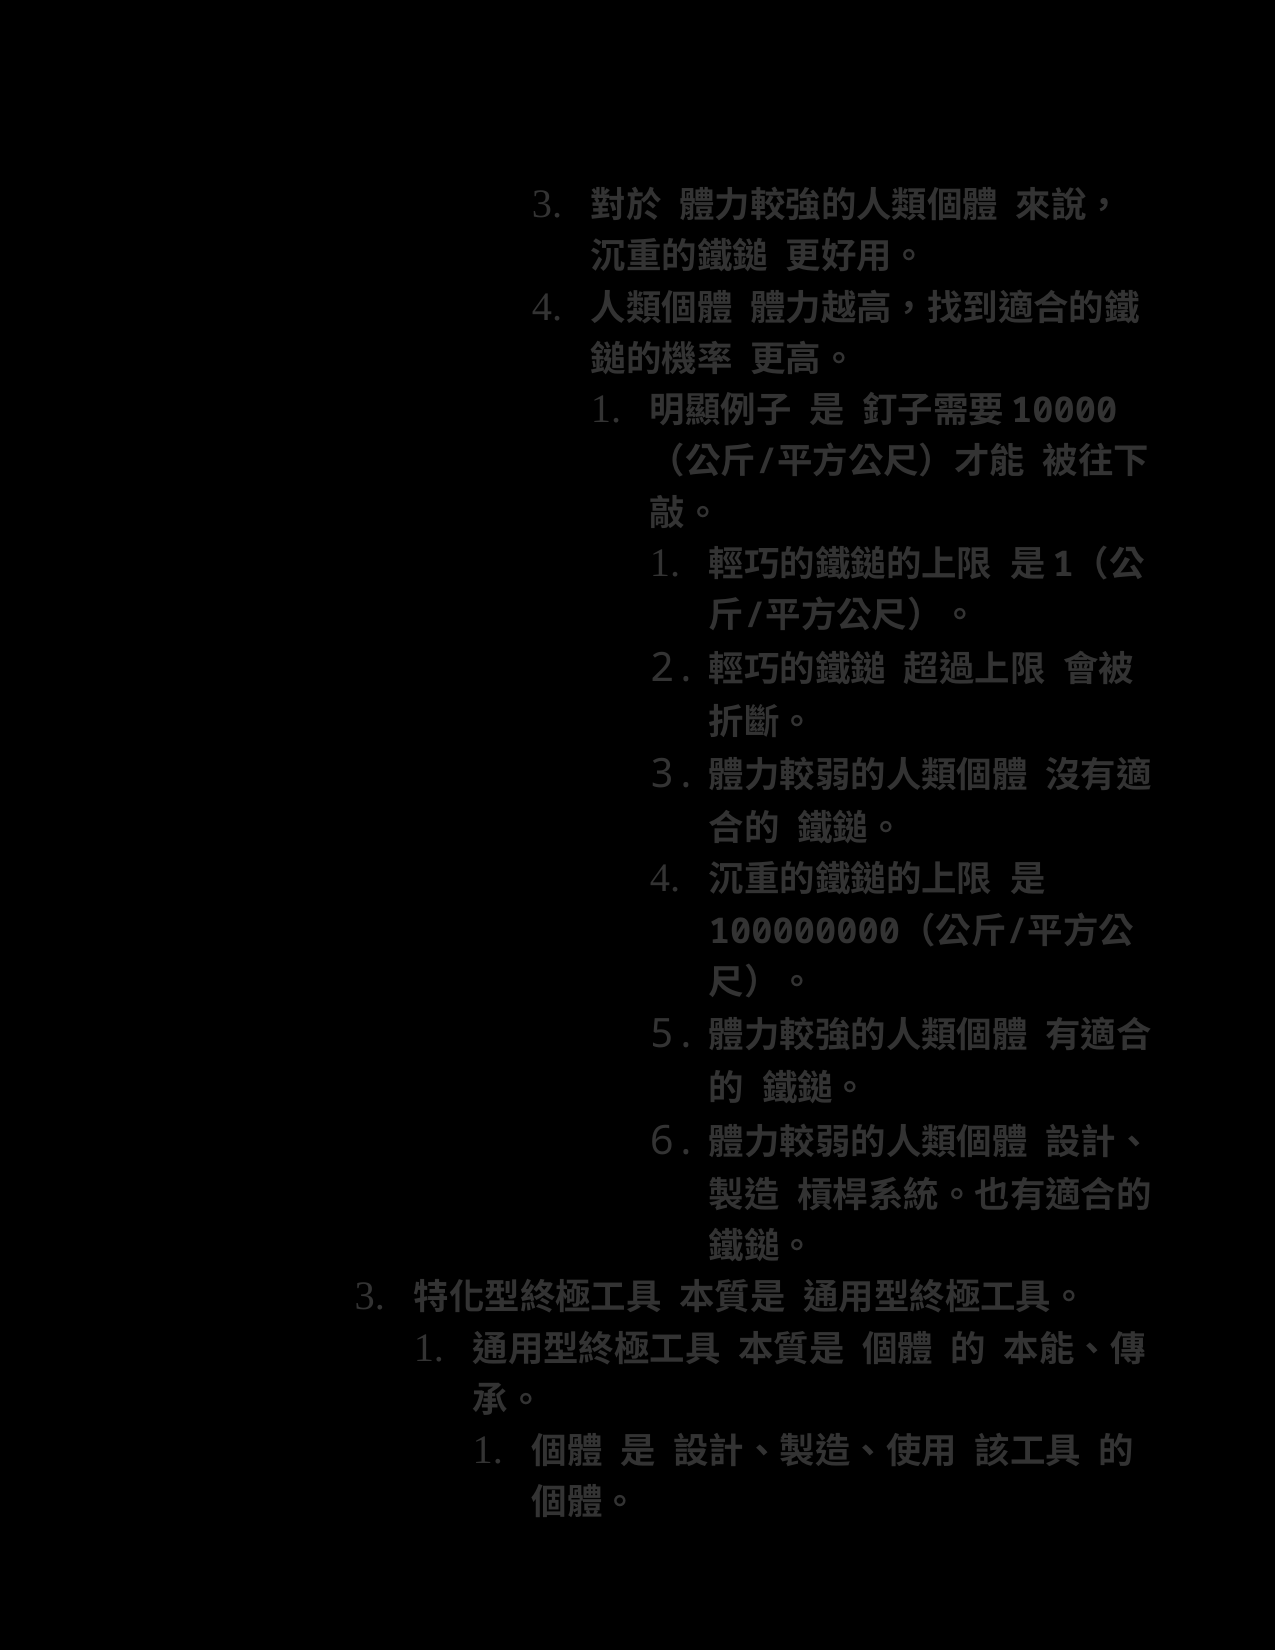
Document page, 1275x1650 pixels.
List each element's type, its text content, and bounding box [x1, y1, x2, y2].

list 個體 是 設計、製造、使用 該工具 的 個體。 [472, 1422, 1157, 1525]
list 輕巧的鐵鎚 超過上限 會被折斷。 [649, 638, 1157, 744]
list 體力較弱的人類個體 設計、製造 槓桿系統。也有適合的 鐵鎚。 [649, 1111, 1157, 1269]
list 對於 體力較強的人類個體 來說，沉重的鐵鎚 更好用。 [532, 176, 1157, 279]
list 體力較弱的人類個體 沒有適合的 鐵鎚。 [649, 744, 1157, 851]
list 體力較強的人類個體 有適合的 鐵鎚。 [649, 1005, 1157, 1111]
list 通用型終極工具 本質是 個體 的 本能、傳承。 [413, 1320, 1157, 1422]
list 人類個體 體力越高，找到適合的鐵鎚的機率 更高。 [532, 279, 1157, 381]
list 特化型終極工具 本質是 通用型終極工具。 [354, 1269, 1157, 1320]
list 明顯例子 是 釘子需要10000（公斤/平方公尺）才能 被往下敲。 [591, 381, 1157, 535]
list 沉重的鐵鎚的上限 是100000000（公斤/平方公尺）。 [649, 851, 1157, 1005]
list 輕巧的鐵鎚的上限 是1（公斤/平方公尺）。 [649, 535, 1157, 638]
